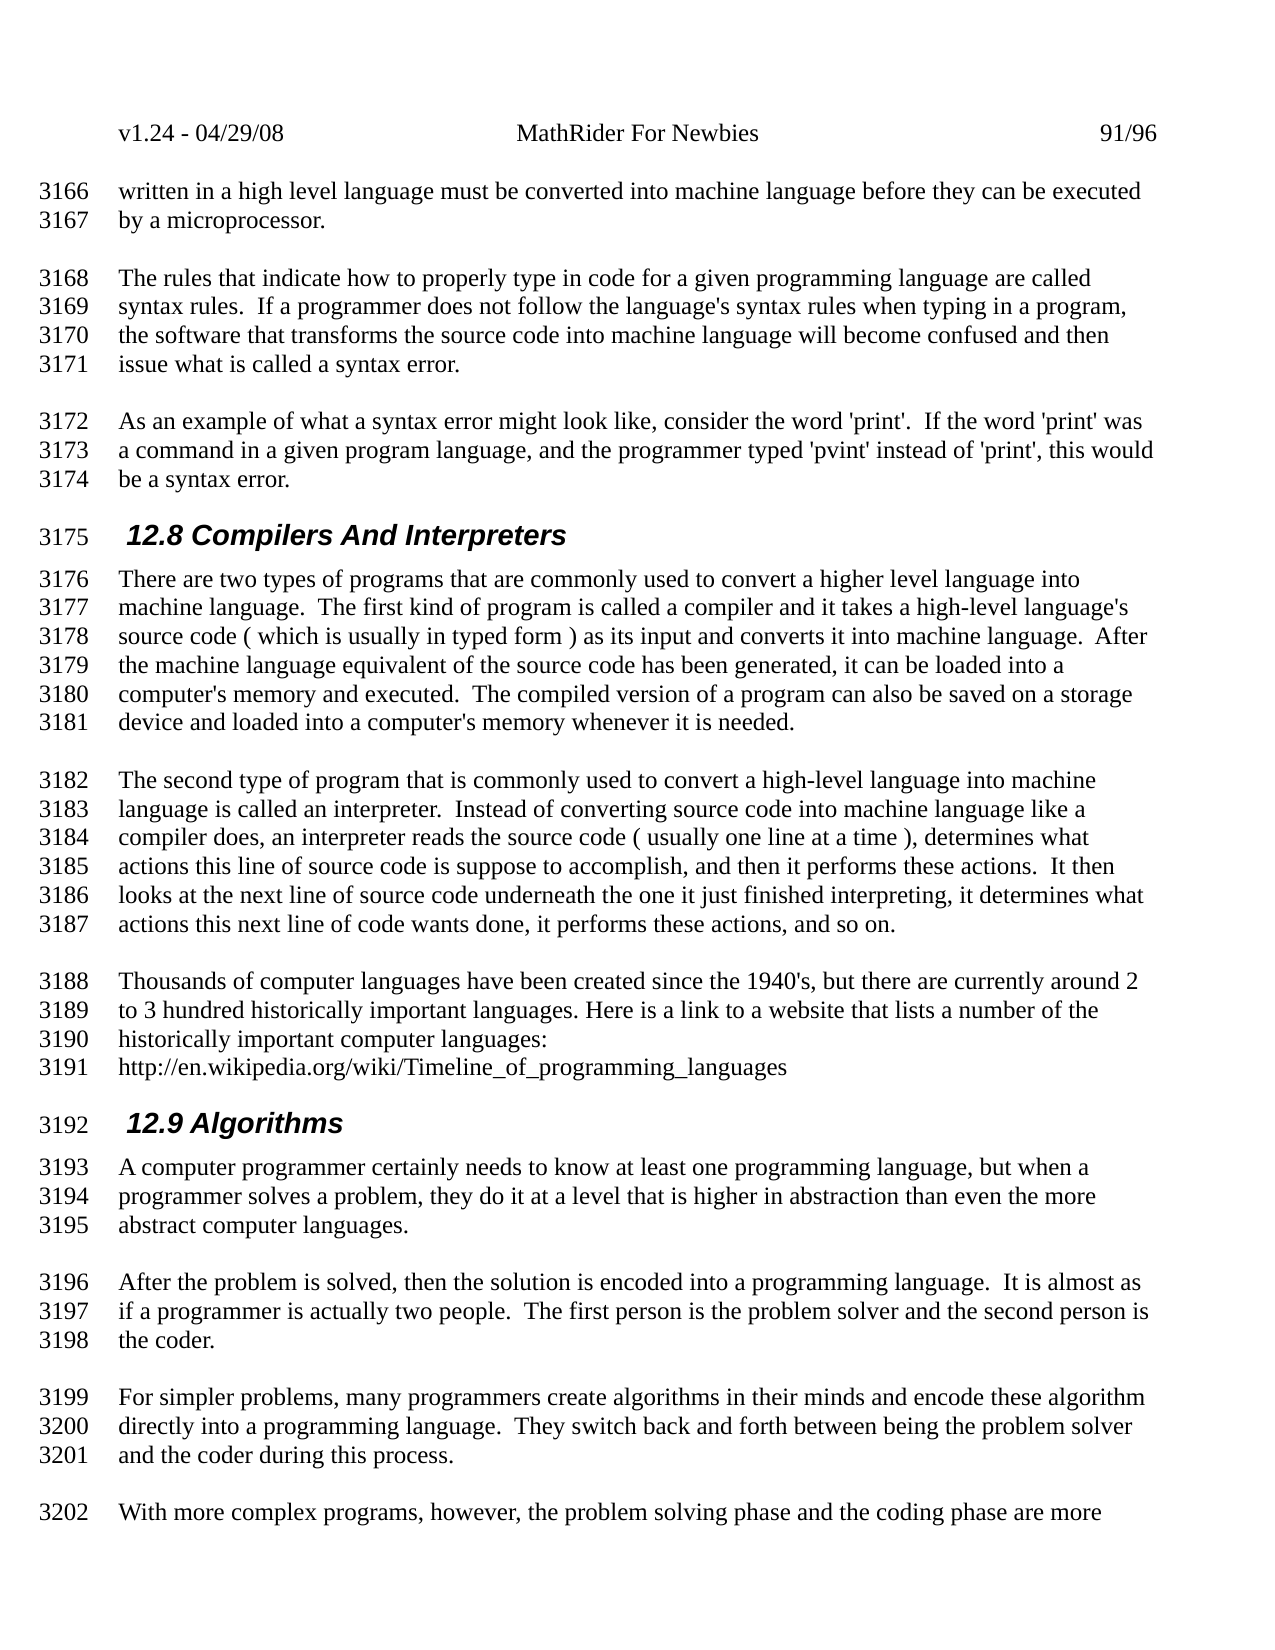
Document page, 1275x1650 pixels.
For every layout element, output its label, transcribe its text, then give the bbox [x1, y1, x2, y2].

text written in a high level language must be converted into machine language before they can be executed by a microprocessor. [118, 176, 1157, 234]
text A computer programmer certainly needs to know at least one programming language, but when a programmer solves a problem, they do it at a level that is higher in abstraction than even the more abstract computer languages. [118, 1152, 1157, 1238]
text The rules that indicate how to properly type in code for a given programming language are called syntax rules. If a programmer does not follow the language's syntax rules when typing in a program, the software that transforms the source code into machine language will become confused and then issue what is called a syntax error. [118, 263, 1157, 378]
text There are two types of programs that are commonly used to convert a higher level language into machine language. The first kind of program is called a compiler and it takes a high-level language's source code ( which is usually in typed form ) as its input and converts it into machine language. After the machine language equivalent of the source code has been generated, it can be loaded into a computer's memory and executed. The compiled version of a program can also be saved on a storage device and loaded into a computer's memory whenever it is needed. [118, 564, 1157, 736]
text As an example of what a syntax error might look like, consider the word 'print'. If the word 'print' was a command in a given program language, and the programmer typed 'pvint' instead of 'print', this would be a syntax error. [118, 406, 1157, 493]
text The second type of program that is commonly used to convert a high-level language into machine language is called an interpreter. Instead of converting source code into machine language like a compiler does, an interpreter reads the source code ( usually one line at a time ), determines what actions this line of source code is suppose to accomplish, and then it performs these actions. It then looks at the next line of source code underneath the one it just finished interpreting, it determines what actions this next line of code wants done, it performs these actions, and so on. [118, 765, 1157, 937]
text After the problem is solved, then the solution is encoded into a programming language. It is almost as if a programmer is actually two people. The first person is the problem solver and the second person is the coder. [118, 1267, 1157, 1353]
subtitle 12.8 Compilers And Interpreters [118, 518, 1157, 551]
text For simpler problems, many programmers create algorithms in their minds and encode these algorithm directly into a programming language. They switch back and forth between being the problem solver and the coder during this process. [118, 1382, 1157, 1468]
text With more complex programs, however, the problem solving phase and the coding phase are more [118, 1497, 1157, 1526]
text Thousands of computer languages have been created since the 1940's, but there are currently around 2 to 3 hundred historically important languages. Here is a link to a website that lists a number of the historically important computer languages: http://en.wikipedia.org/wiki/Timeline_of_programming_languages [118, 966, 1157, 1081]
subtitle 12.9 Algorithms [118, 1106, 1157, 1140]
